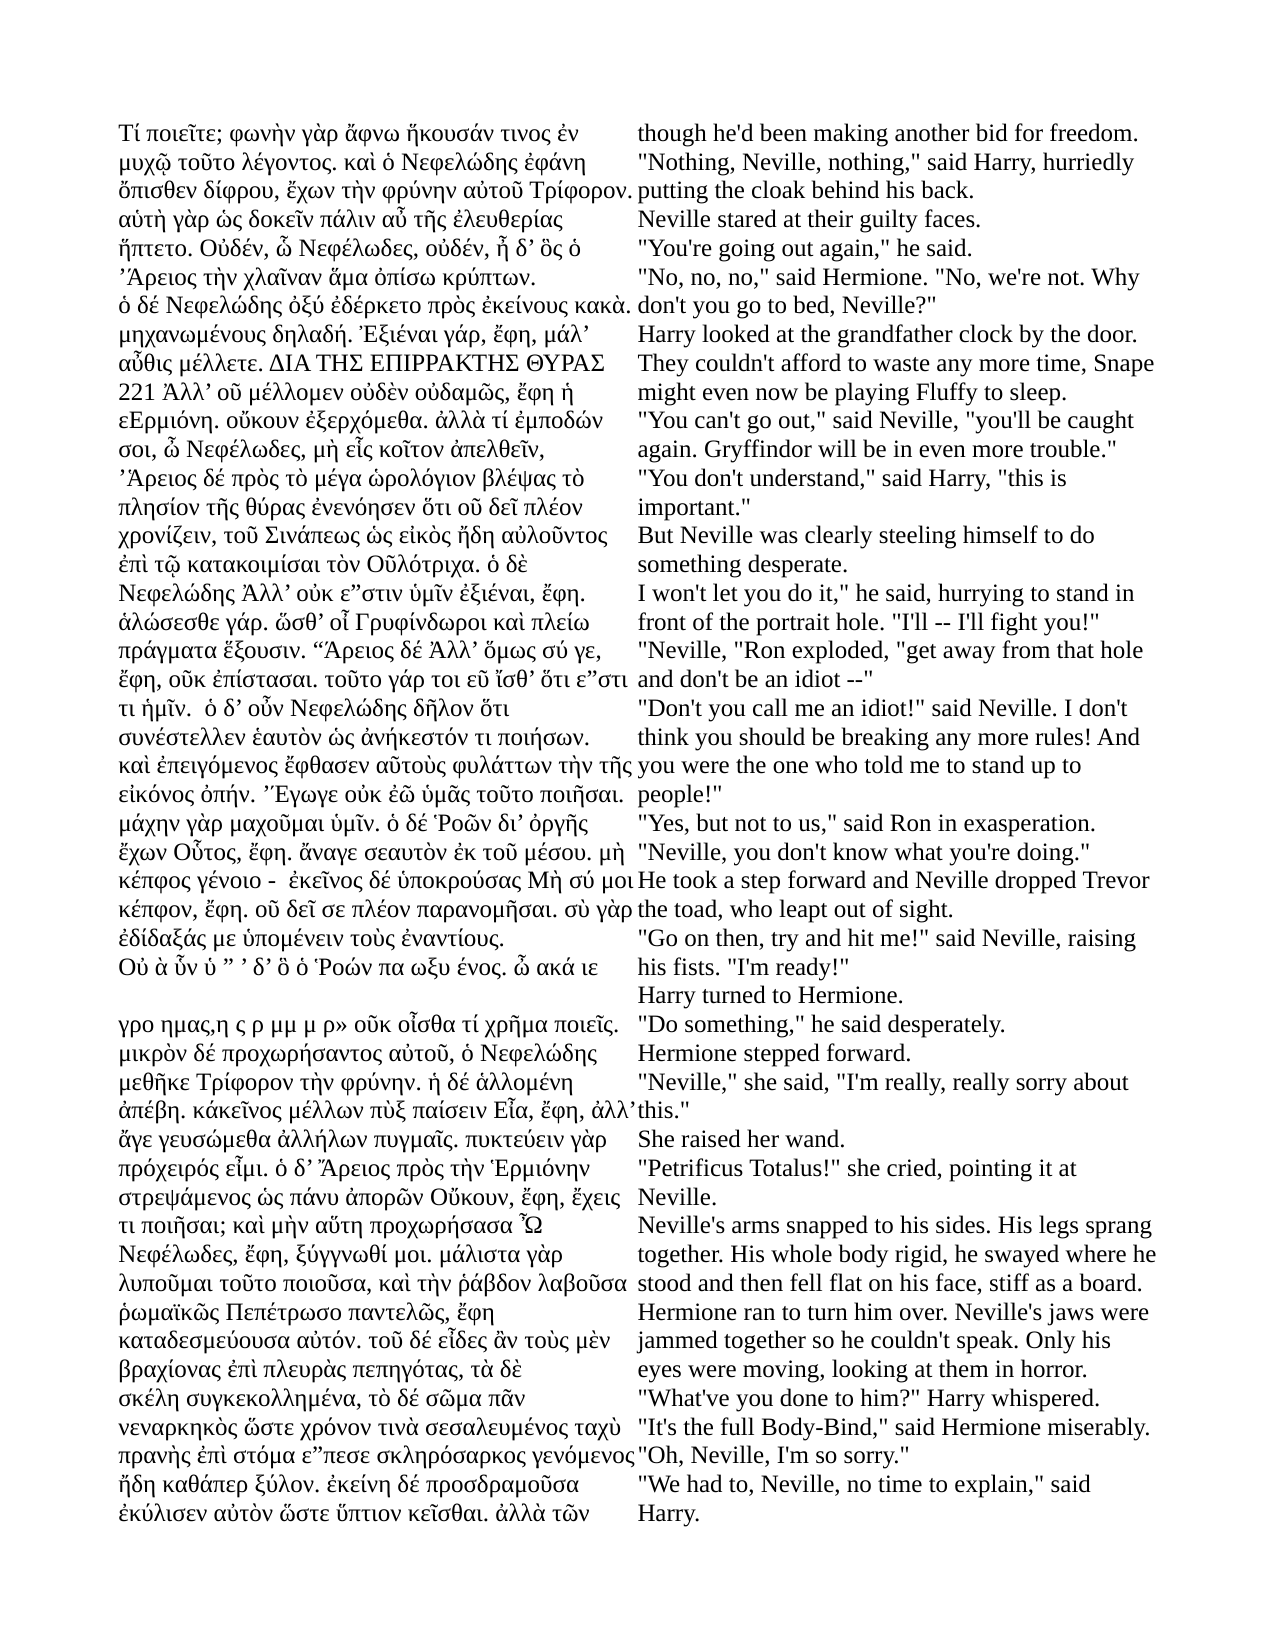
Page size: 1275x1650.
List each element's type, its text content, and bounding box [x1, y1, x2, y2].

table_cell - Τί ποιεῖτε; φωνὴν γὰρ ἄφνω ἥκουσάν τινος ἐν μυχῷ τοῦτο λέγοντος. καὶ ὁ Νεφελώδης ἐφάνη ὄπισθεν δίφρου, ἔχων τὴν φρύνην αὐτοῦ Τρίφορον. αὑτὴ γὰρ ὡς δοκεῖν πάλιν αὖ τῆς ἐλευθερίας ἥπτετο. Οὐδέν, ὧ Νεφέλωδες, οὐδέν, ἦ δ’ ὃς ὁ ’Άρειος τὴν χλαῖναν ἅμα ὀπίσω κρύπτων. ὁ δέ Νεφελώδης ὀξύ ἐδέρκετο πρὸς ἐκείνους κακὰ. μηχανωμένους δηλαδή. Ἐξιέναι γάρ, ἔφη, μάλ’ αὖθις μέλλετε. ΔΙΑ ΤΗΣ ΕΠΙΡΡΑΚΤΗΣ ΘΥΡΑΣ 221 Ἀλλ’ οῦ μέλλομεν οὐδὲν οὐδαμῶς, ἔφη ἡ εΕρμιόνη. οὔκουν ἐξερχόμεθα. ἀλλὰ τί ἐμποδών σοι, ὦ Νεφέλωδες, μὴ εἷς κοῖτον ἀπελθεῖν, ’Ἁρειος δέ πρὸς τὸ μέγα ὡρολόγιον βλέψας τὸ πλησίον τῆς θύρας ἐνενόησεν ὅτι οῦ δεῖ πλέον χρονίζειν, τοῦ Σινάπεως ὡς εἰκὸς ἤδη αὐλοῦντος ἐπὶ τῷ κατακοιμίσαι τὸν Οῦλότριχα. ὁ δὲ Νεφελώδης Ἀλλ’ οὐκ ε”στιν ὑμῖν ἐξιέναι, ἔφη. ἁλώσεσθε γάρ. ὥσθ’ οἶ Γρυφίνδωροι καὶ πλείω πράγματα ἕξουσιν. “Άρειος δέ Ἀλλ’ ὅμως σύ γε, ἔφη, οῦκ ἐπίστασαι. τοῦτο γάρ τοι εῦ ἴσθ’ ὅτι ε”στι τι ἡμῖν. ὁ δ’ οὖν Νεφελώδης δῆλον ὅτι συνέστελλεν ἑαυτὸν ὡς ἀνήκεστόν τι ποιήσων. καὶ ἐπειγόμενος ἔφθασεν αῦτοὺς φυλάττων τὴν τῆς εἰκόνος ὀπήν. ’Έγωγε οὐκ ἐῶ ὑμᾶς τοῦτο ποιῆσαι. μάχην γὰρ μαχοῦμαι ὑμῖν. ὁ δέ Ῥοῶν δι’ ὀργῆς ἔχων Οὗτος, ἔφη. ἄναγε σεαυτὸν ἐκ τοῦ μέσου. μὴ κέπφος γένοιο - ἐκεῖνος δέ ὑποκρούσας Μὴ σύ μοι κέπφον, ἔφη. οῦ δεῖ σε πλέον παρανομῆσαι. σὺ γὰρ ἐδίδαξάς με ὑπομένειν τοὺς ἐναντίους. Οὐ ὰ ὗν ὑ ” ’ δ’ ὃ ὁ Ῥοών πα ωξυ ένος. ὦ ακά ιε γρο ημας,η ς ρ μμ μ ρ» οῦκ οἶσθα τί χρῆμα ποιεῖς. μικρὸν δέ προχωρήσαντος αὐτοῦ, ὁ Νεφελώδης μεθῆκε Τρίφορον τὴν φρύνην. ἡ δέ ἁλλομένη ἀπέβη. κάκεῖνος μέλλων πὺξ παίσειν Εἶα, ἔφη, ἀλλ’ ἄγε γευσώμεθα ἀλλήλων πυγμαῖς. πυκτεύειν γὰρ πρόχειρός εἶμι. ὁ δ’ Ἄρειος πρὸς τὴν Ἑρμιόνην στρεψάμενος ὡς πάνυ ἀπορῶν Οὔκουν, ἔφη, ἔχεις τι ποιῆσαι; καὶ μὴν αὕτη προχωρήσασα Ὦ Νεφέλωδες, ἔφη, ξύγγνωθί μοι. μάλιστα γὰρ λυποῦμαι τοῦτο ποιοῦσα, καὶ τὴν ῥάβδον λαβοῦσα ῥωμαϊκῶς Πεπέτρωσο παντελῶς, ἔφη καταδεσμεύουσα αὐτόν. τοῦ δέ εἶδες ἂν τοὺς μὲν βραχίονας ἐπὶ πλευρὰς πεπηγότας, τὰ δὲ σκέλη συγκεκολλημένα, τὸ δέ σῶμα πᾶν νεναρκηκὸς ὥστε χρόνον τινὰ σεσαλευμένος ταχὺ πρανὴς ἐπὶ στόμα ε”πεσε σκληρόσαρκος γενόμενος ἤδη καθάπερ ξύλον. ἐκείνη δέ προσδραμοῦσα ἐκύλισεν αὐτὸν ὥστε ὕπτιον κεῖσθαι. ἀλλὰ τῶν [118, 118, 637, 1527]
table_cell though he'd been making another bid for freedom. "Nothing, Neville, nothing," said Harry, hurriedly putting the cloak behind his back. Neville stared at their guilty faces. "You're going out again," he said. "No, no, no," said Hermione. "No, we're not. Why don't you go to bed, Neville?" Harry looked at the grandfather clock by the door. They couldn't afford to waste any more time, Snape might even now be playing Fluffy to sleep. "You can't go out," said Neville, "you'll be caught again. Gryffindor will be in even more trouble." "You don't understand," said Harry, "this is important." But Neville was clearly steeling himself to do something desperate. I won't let you do it," he said, hurrying to stand in front of the portrait hole. "I'll -- I'll fight you!" "Neville, "Ron exploded, "get away from that hole and don't be an idiot --" "Don't you call me an idiot!" said Neville. I don't think you should be breaking any more rules! And you were the one who told me to stand up to people!" "Yes, but not to us," said Ron in exasperation. "Neville, you don't know what you're doing." He took a step forward and Neville dropped Trevor the toad, who leapt out of sight. "Go on then, try and hit me!" said Neville, raising his fists. "I'm ready!" Harry turned to Hermione. "Do something," he said desperately. Hermione stepped forward. "Neville," she said, "I'm really, really sorry about this." She raised her wand. "Petrificus Totalus!" she cried, pointing it at Neville. Neville's arms snapped to his sides. His legs sprang together. His whole body rigid, he swayed where he stood and then fell flat on his face, stiff as a board. Hermione ran to turn him over. Neville's jaws were jammed together so he couldn't speak. Only his eyes were moving, looking at them in horror. "What've you done to him?" Harry whispered. "It's the full Body-Bind," said Hermione miserably. "Oh, Neville, I'm so sorry." "We had to, Neville, no time to explain," said Harry. [637, 118, 1157, 1527]
